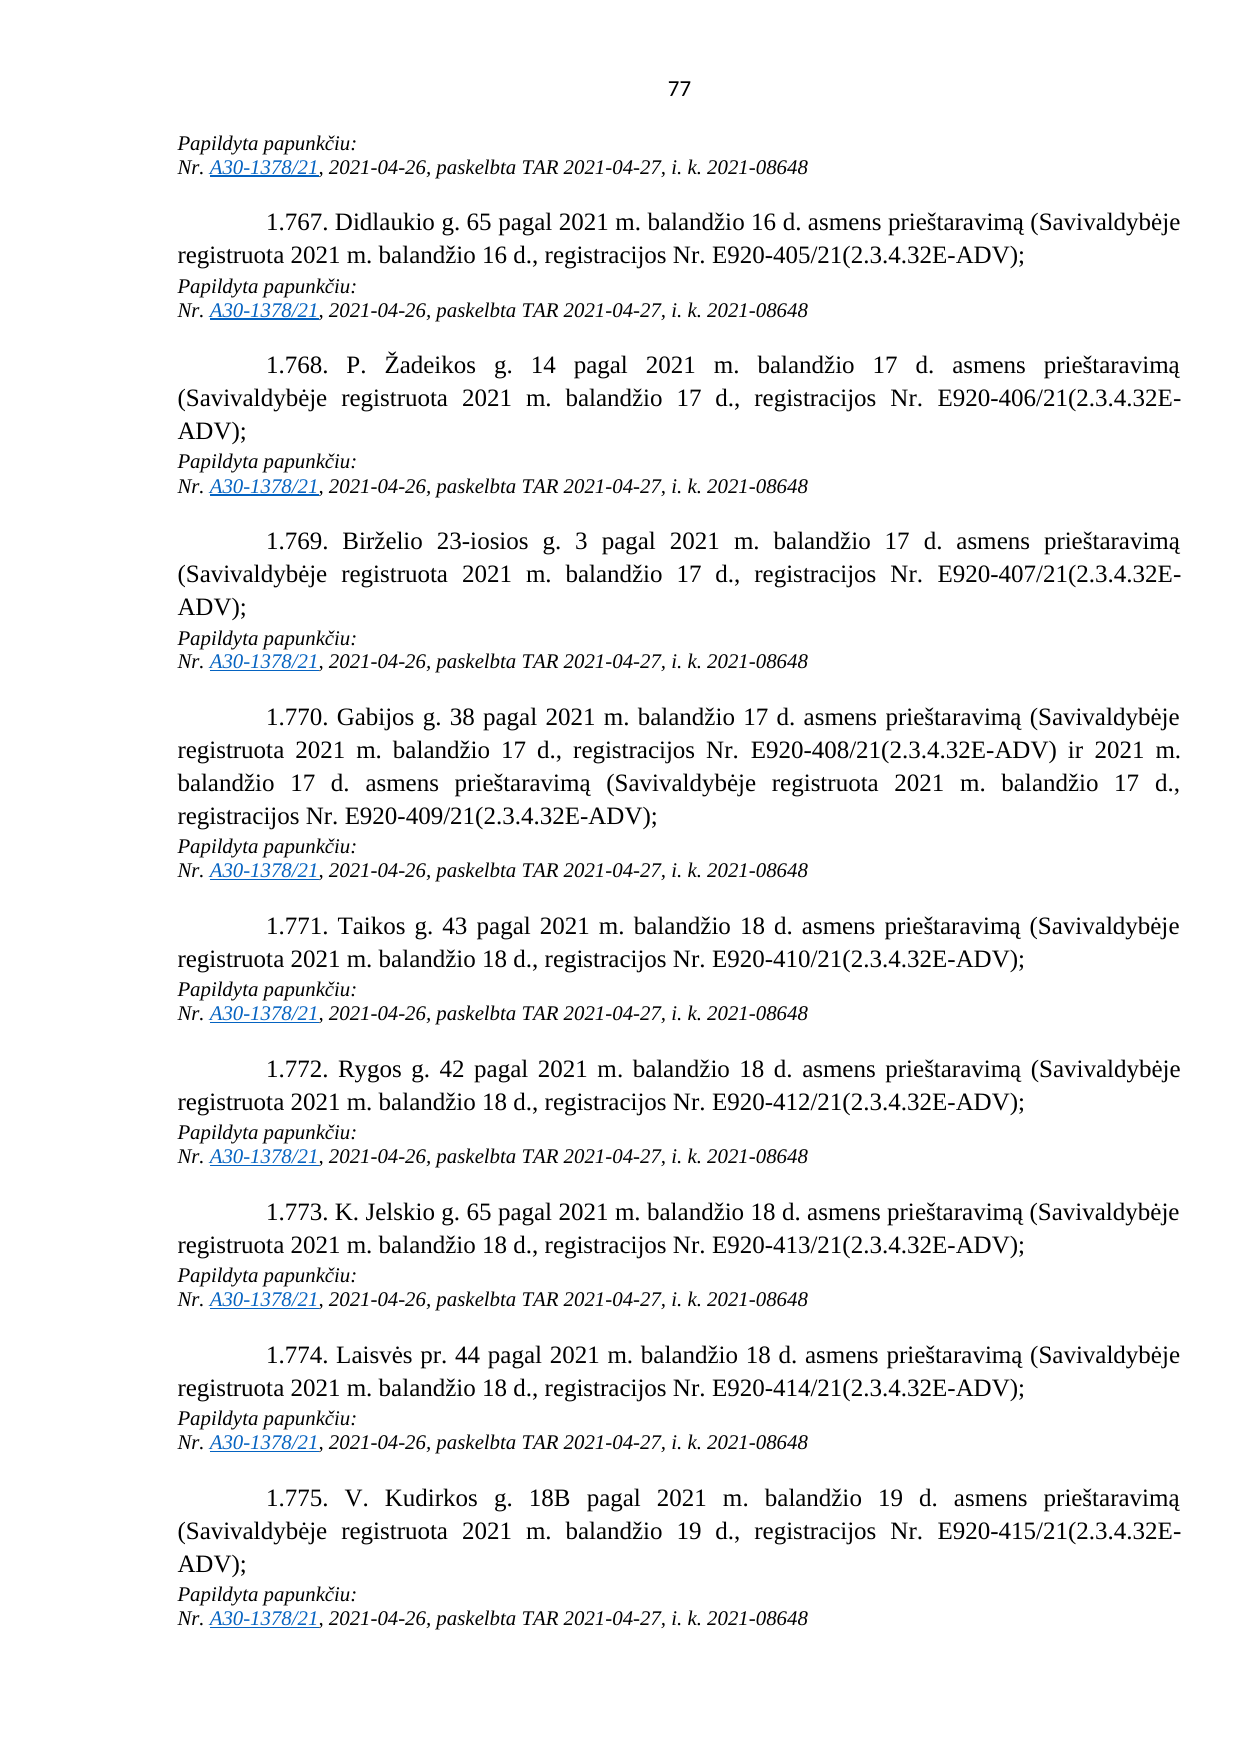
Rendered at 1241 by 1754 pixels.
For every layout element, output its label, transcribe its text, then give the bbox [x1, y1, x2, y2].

text 1.774. Laisvės pr. 44 pagal 2021 m. balandžio 18 d. asmens prieštaravimą (Savivaldybėje registruota 2021 m. balandžio 18 d., registracijos Nr. E920-414/21(2.3.4.32E-ADV); [177, 1340, 1181, 1402]
text Papildyta papunkčiu: [177, 1120, 1181, 1144]
text 1.772. Rygos g. 42 pagal 2021 m. balandžio 18 d. asmens prieštaravimą (Savivaldybėje registruota 2021 m. balandžio 18 d., registracijos Nr. E920-412/21(2.3.4.32E-ADV); [177, 1054, 1181, 1116]
text Papildyta papunkčiu: [177, 625, 1181, 649]
text Papildyta papunkčiu: [177, 1582, 1181, 1606]
text 1.767. Didlaukio g. 65 pagal 2021 m. balandžio 16 d. asmens prieštaravimą (Savivaldybėje registruota 2021 m. balandžio 16 d., registracijos Nr. E920-405/21(2.3.4.32E-ADV); [177, 207, 1181, 269]
text Nr. A30-1378/21, 2021-04-26, paskelbta TAR 2021-04-27, i. k. 2021-08648 [177, 1430, 1181, 1454]
text Nr. A30-1378/21, 2021-04-26, paskelbta TAR 2021-04-27, i. k. 2021-08648 [177, 155, 1181, 179]
text Nr. A30-1378/21, 2021-04-26, paskelbta TAR 2021-04-27, i. k. 2021-08648 [177, 1287, 1181, 1311]
text Papildyta papunkčiu: [177, 1263, 1181, 1287]
text Nr. A30-1378/21, 2021-04-26, paskelbta TAR 2021-04-27, i. k. 2021-08648 [177, 1606, 1181, 1630]
text 1.770. Gabijos g. 38 pagal 2021 m. balandžio 17 d. asmens prieštaravimą (Savivaldybėje registruota 2021 m. balandžio 17 d., registracijos Nr. E920-408/21(2.3.4.32E-ADV) ir 2021 m. balandžio 17 d. asmens prieštaravimą (Savivaldybėje registruota 2021 m. balandžio 17 d., registracijos Nr. E920-409/21(2.3.4.32E-ADV); [177, 702, 1181, 830]
text Papildyta papunkčiu: [177, 834, 1181, 858]
text Papildyta papunkčiu: [177, 131, 1181, 155]
text Papildyta papunkčiu: [177, 977, 1181, 1001]
text Nr. A30-1378/21, 2021-04-26, paskelbta TAR 2021-04-27, i. k. 2021-08648 [177, 1001, 1181, 1025]
text Papildyta papunkčiu: [177, 273, 1181, 298]
text 1.773. K. Jelskio g. 65 pagal 2021 m. balandžio 18 d. asmens prieštaravimą (Savivaldybėje registruota 2021 m. balandžio 18 d., registracijos Nr. E920-413/21(2.3.4.32E-ADV); [177, 1197, 1181, 1259]
text 1.769. Birželio 23-iosios g. 3 pagal 2021 m. balandžio 17 d. asmens prieštaravimą (Savivaldybėje registruota 2021 m. balandžio 17 d., registracijos Nr. E920-407/21(2.3.4.32E-ADV); [177, 526, 1181, 621]
text Nr. A30-1378/21, 2021-04-26, paskelbta TAR 2021-04-27, i. k. 2021-08648 [177, 858, 1181, 882]
text Nr. A30-1378/21, 2021-04-26, paskelbta TAR 2021-04-27, i. k. 2021-08648 [177, 298, 1181, 322]
text Papildyta papunkčiu: [177, 449, 1181, 473]
text 1.771. Taikos g. 43 pagal 2021 m. balandžio 18 d. asmens prieštaravimą (Savivaldybėje registruota 2021 m. balandžio 18 d., registracijos Nr. E920-410/21(2.3.4.32E-ADV); [177, 911, 1181, 973]
text Nr. A30-1378/21, 2021-04-26, paskelbta TAR 2021-04-27, i. k. 2021-08648 [177, 1144, 1181, 1168]
text 1.775. V. Kudirkos g. 18B pagal 2021 m. balandžio 19 d. asmens prieštaravimą (Savivaldybėje registruota 2021 m. balandžio 19 d., registracijos Nr. E920-415/21(2.3.4.32E-ADV); [177, 1483, 1181, 1578]
text Nr. A30-1378/21, 2021-04-26, paskelbta TAR 2021-04-27, i. k. 2021-08648 [177, 649, 1181, 673]
text 1.768. P. Žadeikos g. 14 pagal 2021 m. balandžio 17 d. asmens prieštaravimą (Savivaldybėje registruota 2021 m. balandžio 17 d., registracijos Nr. E920-406/21(2.3.4.32E-ADV); [177, 350, 1181, 445]
text Nr. A30-1378/21, 2021-04-26, paskelbta TAR 2021-04-27, i. k. 2021-08648 [177, 473, 1181, 498]
text Papildyta papunkčiu: [177, 1406, 1181, 1430]
